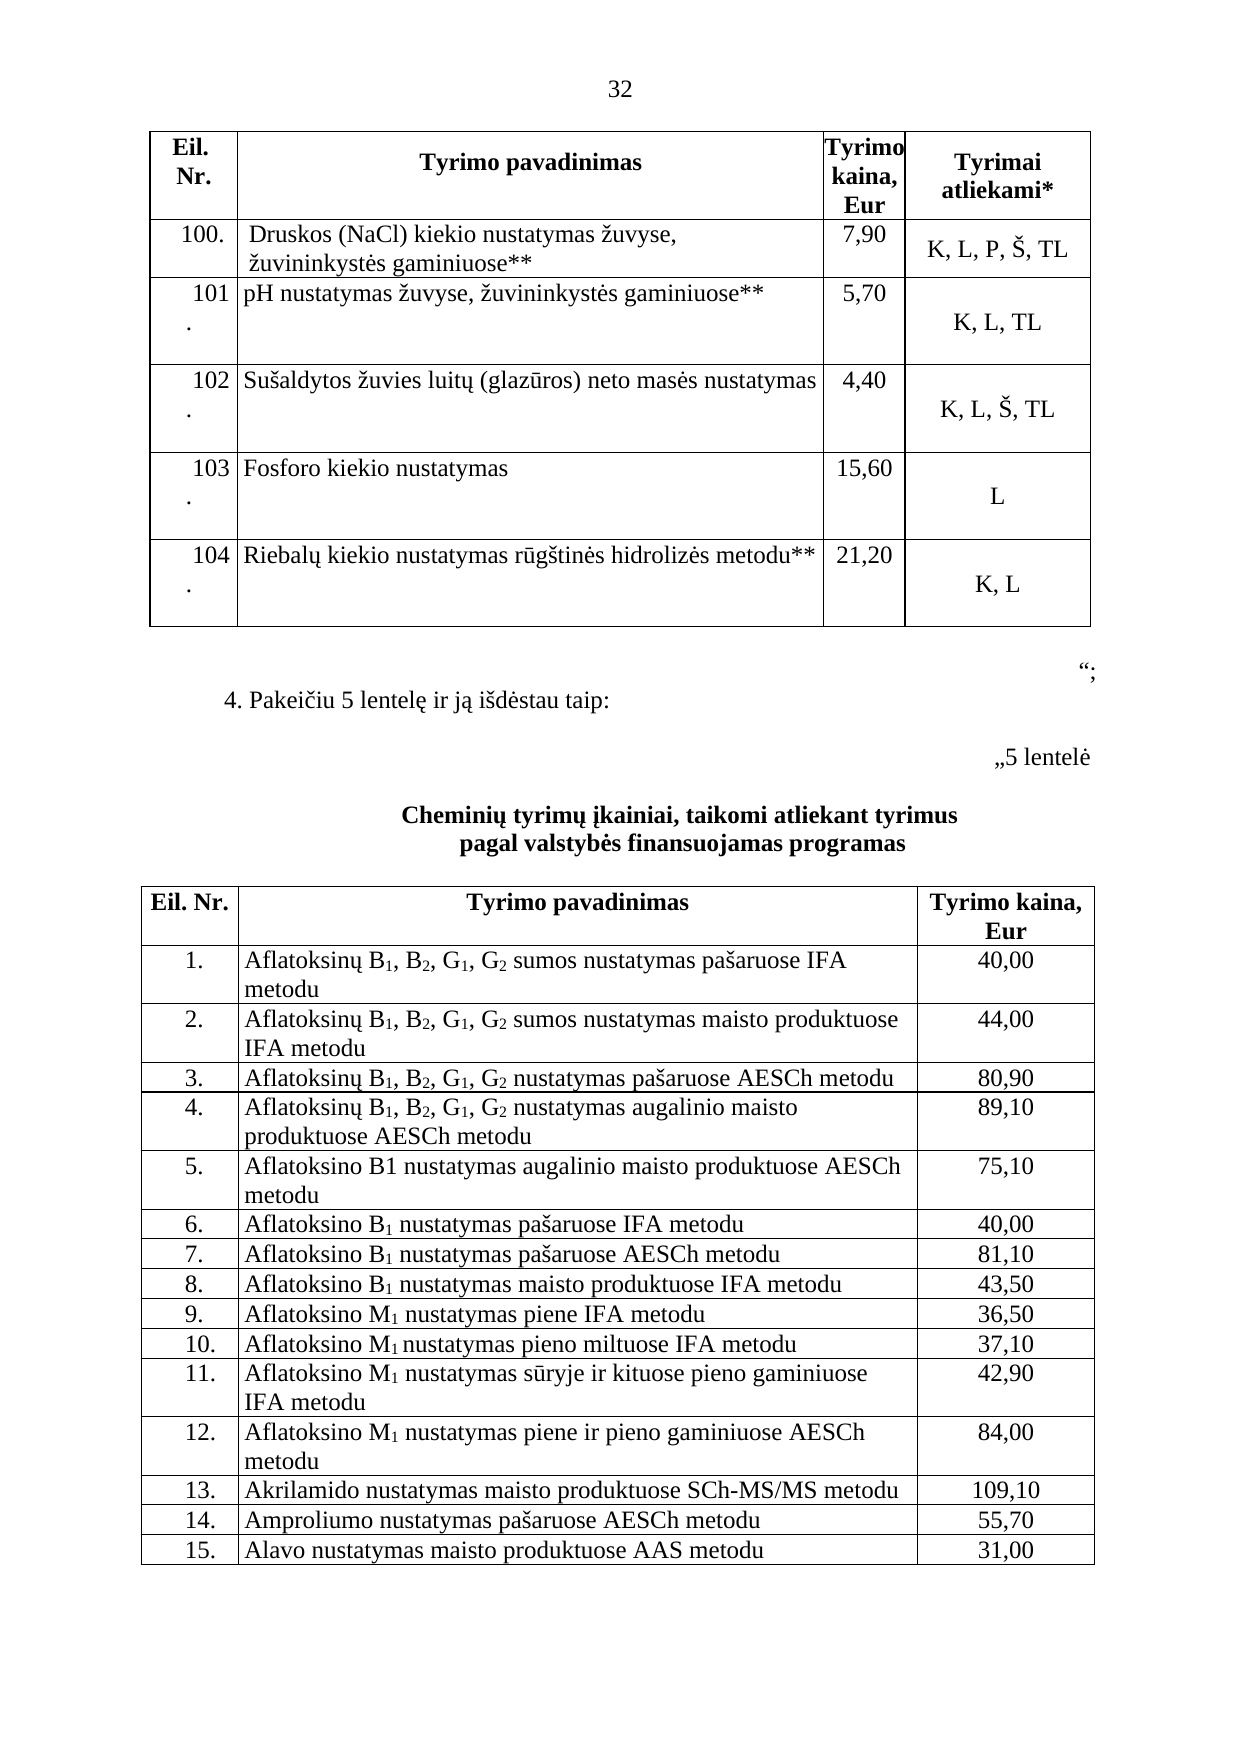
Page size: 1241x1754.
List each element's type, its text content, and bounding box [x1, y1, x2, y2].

table_cell K, L, Š, TL [906, 365, 1090, 452]
table_cell 8. [142, 1269, 238, 1298]
table_cell 4. [142, 1093, 238, 1150]
table_cell Fosforo kiekio nustatymas [238, 453, 823, 539]
table_cell 4,40 [824, 365, 904, 452]
table_cell K, L [906, 540, 1090, 626]
table_cell 103. [151, 453, 237, 539]
table_cell 80,90 [918, 1063, 1094, 1091]
table_cell 15. [142, 1535, 238, 1564]
text Cheminių tyrimų įkainiai, taikomi atliekant tyrimus [275, 800, 1090, 828]
table_cell 101. [151, 278, 237, 364]
table_cell 12. [142, 1417, 238, 1474]
table_cell 1. [142, 946, 238, 1003]
table_cell 15,60 [824, 453, 904, 539]
table_cell 2. [142, 1004, 238, 1062]
table_cell 11. [142, 1359, 238, 1416]
table_header Tyrimo kaina, Eur [824, 132, 904, 218]
table_cell 43,50 [918, 1269, 1094, 1298]
table_cell 37,10 [918, 1329, 1094, 1357]
table_cell Aflatoksino B1 nustatymas pašaruose IFA metodu [239, 1210, 917, 1238]
table_cell 7,90 [824, 220, 904, 277]
table_cell 84,00 [918, 1417, 1094, 1474]
table_header Tyrimo pavadinimas [239, 887, 917, 944]
table_cell 10. [142, 1329, 238, 1357]
table_cell 13. [142, 1476, 238, 1504]
table_header Tyrimo kaina, Eur [918, 887, 1094, 944]
table_cell 21,20 [824, 540, 904, 626]
table_header Tyrimai atliekami* [906, 132, 1090, 218]
table_cell 55,70 [918, 1505, 1094, 1534]
table_header Eil. Nr. [151, 132, 237, 218]
table_cell Aflatoksino M1 nustatymas piene ir pieno gaminiuose AESCh metodu [239, 1417, 917, 1474]
table_cell 44,00 [918, 1004, 1094, 1062]
table_cell 75,10 [918, 1151, 1094, 1208]
table_cell Aflatoksinų B1, B2, G1, G2 nustatymas pašaruose AESCh metodu [239, 1063, 917, 1091]
table_cell 9. [142, 1299, 238, 1328]
table_cell 40,00 [918, 1210, 1094, 1238]
table_cell Aflatoksino B1 nustatymas augalinio maisto produktuose AESCh metodu [239, 1151, 917, 1208]
table_cell 109,10 [918, 1476, 1094, 1504]
text „5 lentelė [237, 742, 1090, 771]
table_cell 102. [151, 365, 237, 452]
table_cell K, L, TL [906, 278, 1090, 364]
table_cell 42,90 [918, 1359, 1094, 1416]
table_cell 5. [142, 1151, 238, 1208]
text 4. Pakeičiu 5 lentelę ir ją išdėstau taip: [224, 685, 1090, 713]
table_cell Aflatoksino M1 nustatymas sūryje ir kituose pieno gaminiuose IFA metodu [239, 1359, 917, 1416]
table_cell 81,10 [918, 1239, 1094, 1268]
table_header Tyrimo pavadinimas [238, 132, 823, 218]
table_cell Amproliumo nustatymas pašaruose AESCh metodu [239, 1505, 917, 1534]
table_cell Aflatoksino B1 nustatymas pašaruose AESCh metodu [239, 1239, 917, 1268]
table_cell 40,00 [918, 946, 1094, 1003]
table_cell 89,10 [918, 1093, 1094, 1150]
table_cell 36,50 [918, 1299, 1094, 1328]
table_cell L [906, 453, 1090, 539]
table_cell Aflatoksino B1 nustatymas maisto produktuose IFA metodu [239, 1269, 917, 1298]
table_cell 3. [142, 1063, 238, 1091]
table_header Eil. Nr. [142, 887, 238, 944]
table_cell Aflatoksinų B1, B2, G1, G2 sumos nustatymas pašaruose IFA metodu [239, 946, 917, 1003]
table_cell 14. [142, 1505, 238, 1534]
table_cell 5,70 [824, 278, 904, 364]
table_cell Alavo nustatymas maisto produktuose AAS metodu [239, 1535, 917, 1564]
table_cell Aflatoksinų B1, B2, G1, G2 nustatymas augalinio maisto produktuose AESCh metodu [239, 1093, 917, 1150]
table_cell Sušaldytos žuvies luitų (glazūros) neto masės nustatymas [238, 365, 823, 452]
table_cell Akrilamido nustatymas maisto produktuose SCh-MS/MS metodu [239, 1476, 917, 1504]
table_cell 100. [151, 220, 237, 277]
table_cell K, L, P, Š, TL [906, 220, 1090, 277]
table_cell Druskos (NaCl) kiekio nustatymas žuvyse, žuvininkystės gaminiuose** [238, 220, 823, 277]
table_cell 104. [151, 540, 237, 626]
table_cell 6. [142, 1210, 238, 1238]
table_cell 7. [142, 1239, 238, 1268]
table_cell 31,00 [918, 1535, 1094, 1564]
table_cell Aflatoksino M1 nustatymas pieno miltuose IFA metodu [239, 1329, 917, 1357]
table_cell Aflatoksinų B1, B2, G1, G2 sumos nustatymas maisto produktuose IFA metodu [239, 1004, 917, 1062]
table_cell Aflatoksino M1 nustatymas piene IFA metodu [239, 1299, 917, 1328]
text pagal valstybės finansuojamas programas [275, 828, 1090, 857]
table_cell pH nustatymas žuvyse, žuvininkystės gaminiuose** [238, 278, 823, 364]
table_cell Riebalų kiekio nustatymas rūgštinės hidrolizės metodu** [238, 540, 823, 626]
text “; [975, 656, 1110, 685]
